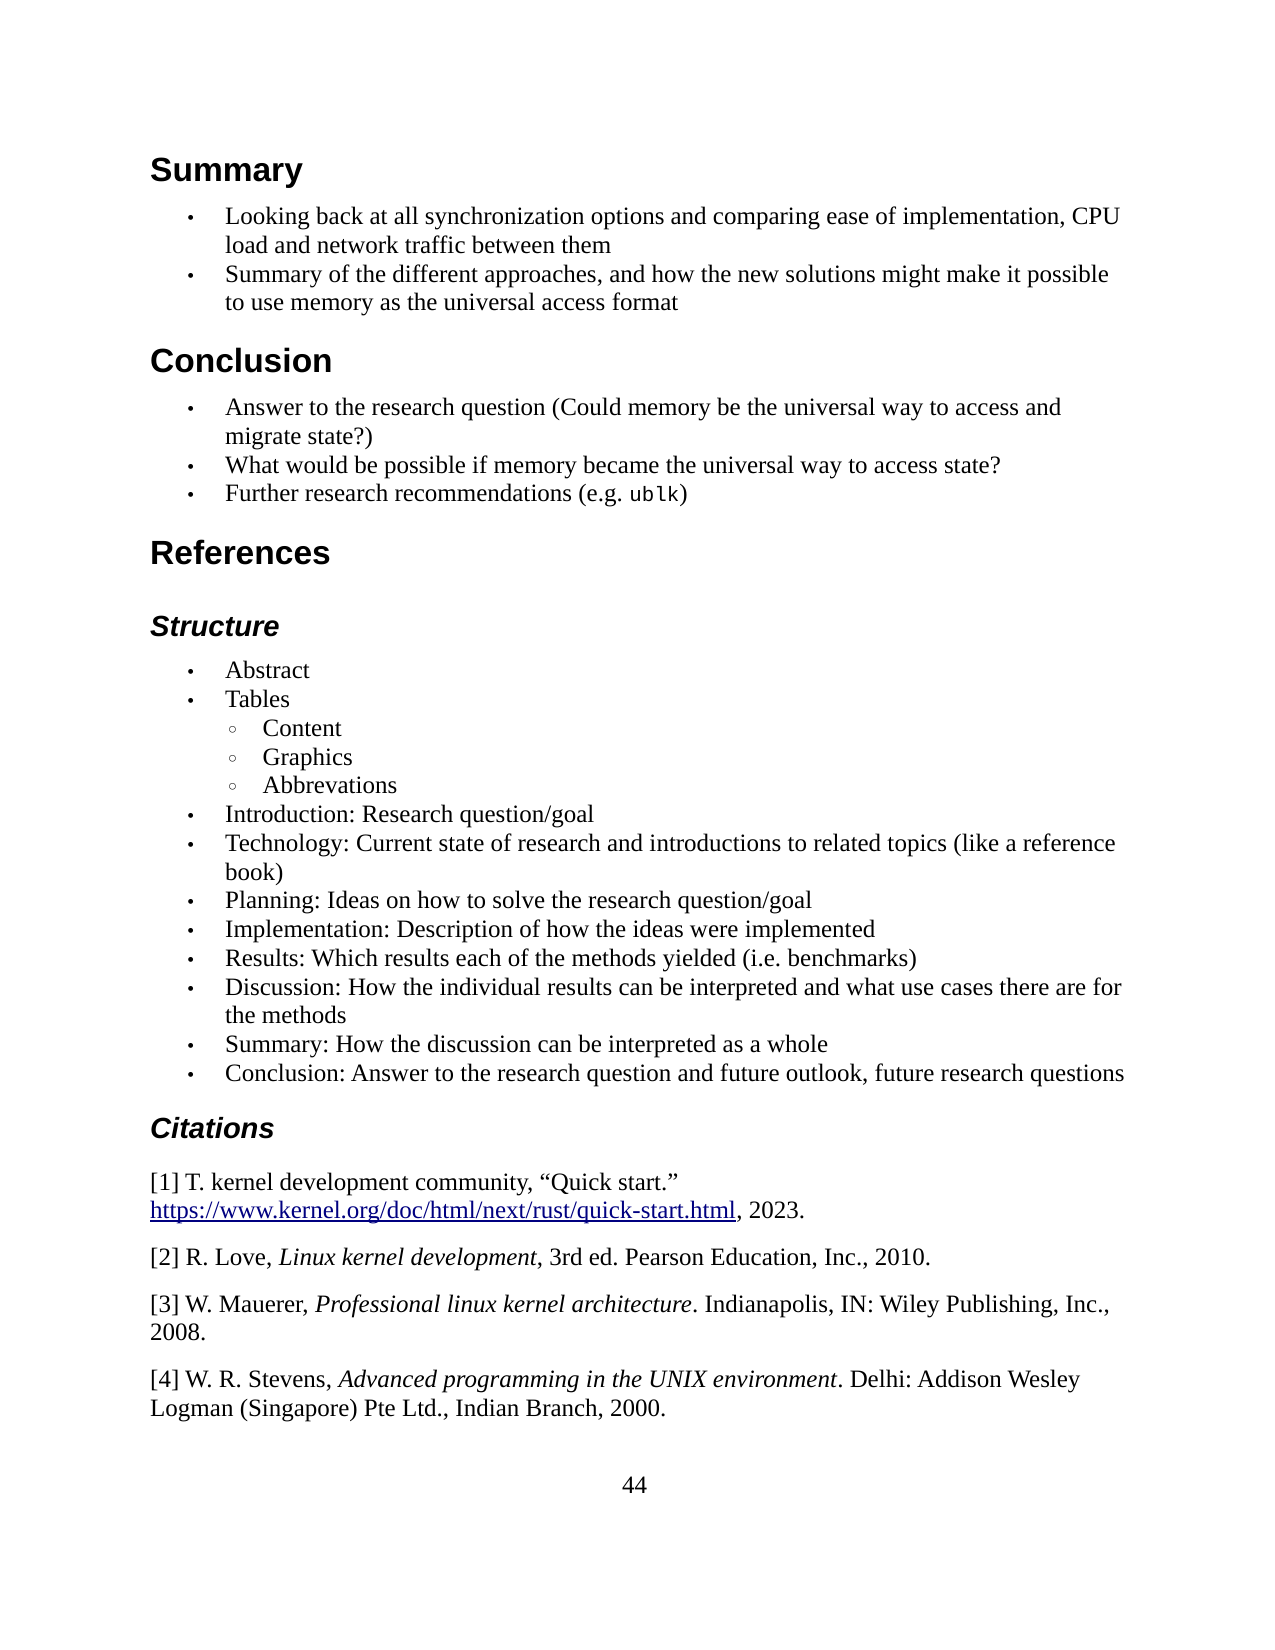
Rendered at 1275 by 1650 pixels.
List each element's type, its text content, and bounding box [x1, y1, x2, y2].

list Discussion: How the individual results can be interpreted and what use cases there are for the methods [187, 972, 1125, 1029]
list Tables [187, 684, 1125, 713]
list Content [225, 713, 1125, 742]
subtitle Conclusion [150, 341, 1125, 380]
text [4] W. R. Stevens, Advanced programming in the UNIX environment. Delhi: Addison Wesley Logman (Singapore) Pte Ltd., Indian Branch, 2000. [150, 1364, 1125, 1422]
text [3] W. Mauerer, Professional linux kernel architecture. Indianapolis, IN: Wiley Publishing, Inc., 2008. [150, 1289, 1125, 1346]
list Graphics [225, 742, 1125, 770]
text [2] R. Love, Linux kernel development, 3rd ed. Pearson Education, Inc., 2010. [150, 1242, 1125, 1271]
list Technology: Current state of research and introductions to related topics (like a reference book) [187, 828, 1125, 885]
list Conclusion: Answer to the research question and future outlook, future research questions [187, 1058, 1125, 1087]
list Further research recommendations (e.g. ublk) [187, 478, 1125, 508]
list What would be possible if memory became the universal way to access state? [187, 450, 1125, 478]
list Results: Which results each of the methods yielded (i.e. benchmarks) [187, 943, 1125, 972]
list Looking back at all synchronization options and comparing ease of implementation, CPU load and network traffic between them [187, 201, 1125, 259]
list Introduction: Research question/goal [187, 799, 1125, 828]
list Answer to the research question (Could memory be the universal way to access and migrate state?) [187, 392, 1125, 450]
list Planning: Ideas on how to solve the research question/goal [187, 885, 1125, 914]
text [1] T. kernel development community, “Quick start.” https://www.kernel.org/doc/html/next/rust/quick-start.html, 2023. [150, 1167, 1125, 1224]
list Abbrevations [225, 770, 1125, 799]
subtitle Summary [150, 150, 1125, 189]
list Summary of the different approaches, and how the new solutions might make it possible to use memory as the universal access format [187, 259, 1125, 316]
list Implementation: Description of how the ideas were implemented [187, 914, 1125, 943]
list Abstract [187, 655, 1125, 684]
subtitle References [150, 533, 1125, 572]
subtitle Citations [150, 1112, 1125, 1145]
subtitle Structure [150, 609, 1125, 643]
list Summary: How the discussion can be interpreted as a whole [187, 1029, 1125, 1058]
